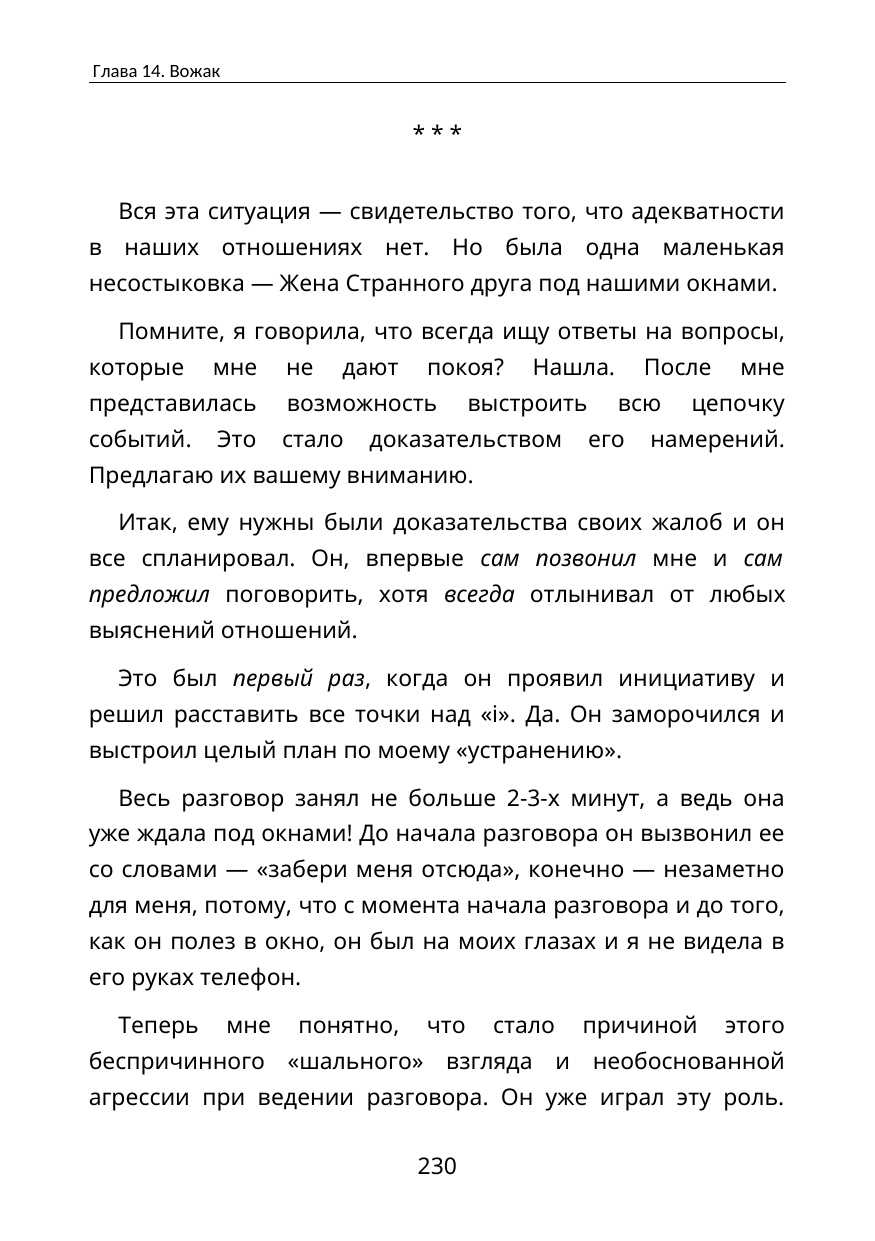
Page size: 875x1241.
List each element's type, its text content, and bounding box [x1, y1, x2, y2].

subtitle * * * [88, 118, 786, 149]
text Это был первый раз, когда он проявил инициативу и решил расставить все точки над «i». Да. Он заморочился и выстроил целый план по моему «устранению». [88, 662, 786, 765]
text Помните, я говорила, что всегда ищу ответы на вопросы, которые мне не дают покоя? Нашла. После мне представилась возможность выстроить всю цепочку событий. Это стало доказательством его намерений. Предлагаю их вашему вниманию. [88, 315, 786, 490]
text Теперь мне понятно, что стало причиной этого беспричинного «шального» взгляда и необоснованной агрессии при ведении разговора. Он уже играл эту роль. [88, 1009, 786, 1112]
text Весь разговор занял не больше 2-3-х минут, а ведь она уже ждала под окнами! До начала разговора он вызвонил ее со словами — «забери меня отсюда», конечно — незаметно для меня, потому, что с момента начала разговора и до того, как он полез в окно, он был на моих глазах и я не видела в его руках телефон. [88, 781, 786, 992]
text Итак, ему нужны были доказательства своих жалоб и он все спланировал. Он, впервые сам позвонил мне и сам предложил поговорить, хотя всегда отлынивал от любых выяснений отношений. [88, 506, 786, 645]
text Вся эта ситуация — свидетельство того, что адекватности в наших отношениях нет. Но была одна маленькая несостыковка — Жена Странного друга под нашими окнами. [88, 195, 786, 298]
